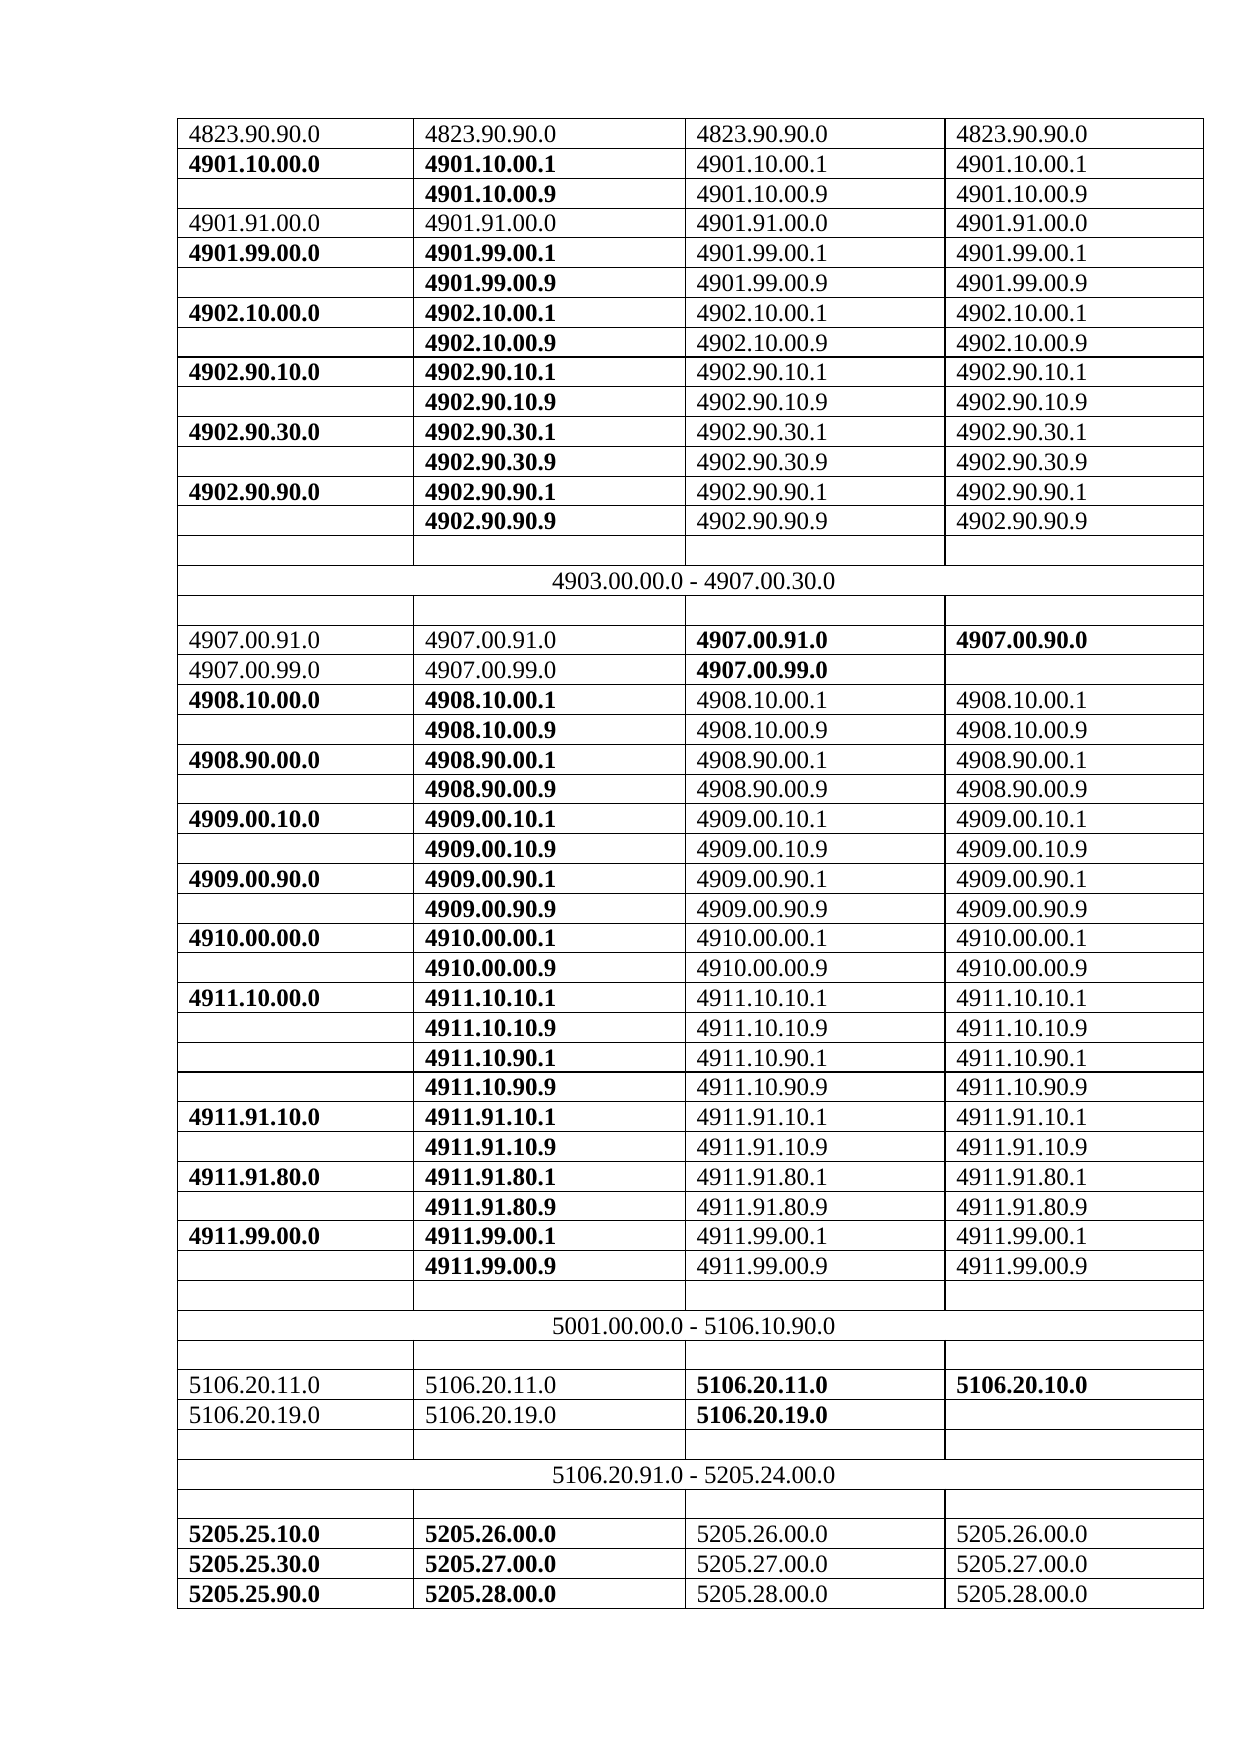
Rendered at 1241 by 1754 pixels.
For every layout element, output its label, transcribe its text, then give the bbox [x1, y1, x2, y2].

table_cell 4902.90.90.9 [414, 506, 685, 535]
table_cell 4910.00.00.9 [414, 953, 685, 982]
table_cell 4911.91.80.1 [686, 1162, 944, 1191]
table_cell 4911.91.80.9 [686, 1192, 944, 1220]
table_cell 4823.90.90.0 [686, 119, 944, 148]
table_cell 4911.99.00.1 [686, 1221, 944, 1250]
table_cell 4911.91.10.9 [686, 1132, 944, 1161]
table_cell [178, 596, 413, 624]
table_cell 4911.10.10.1 [414, 983, 685, 1012]
table_cell 4911.99.00.1 [946, 1221, 1203, 1250]
table_cell 4907.00.99.0 [686, 655, 944, 684]
table_cell [686, 536, 944, 565]
table_cell 5205.26.00.0 [686, 1519, 944, 1548]
table_cell 4901.10.00.9 [686, 179, 944, 207]
table_cell 5205.27.00.0 [946, 1549, 1203, 1578]
table_cell [946, 1430, 1203, 1459]
table_cell 4911.10.90.1 [946, 1043, 1203, 1071]
table_cell 4909.00.90.1 [686, 864, 944, 893]
table_cell 4901.99.00.9 [686, 268, 944, 297]
table_cell 4901.10.00.9 [414, 179, 685, 207]
table_cell 5106.20.10.0 [946, 1370, 1203, 1399]
table_cell [178, 268, 413, 297]
table_cell 4911.10.90.9 [414, 1073, 685, 1101]
table_cell 5205.28.00.0 [414, 1579, 685, 1608]
table_cell [946, 1341, 1203, 1369]
table_cell [178, 1341, 413, 1369]
table_cell 4902.10.00.1 [414, 298, 685, 327]
table_cell 4902.90.90.0 [178, 477, 413, 505]
table_cell 4911.10.10.9 [946, 1013, 1203, 1042]
table_cell 5106.20.19.0 [414, 1400, 685, 1429]
table_cell [178, 1490, 413, 1518]
table_cell 4823.90.90.0 [946, 119, 1203, 148]
table_cell 4910.00.00.1 [686, 924, 944, 952]
table_cell [178, 1251, 413, 1280]
table_cell 5205.28.00.0 [946, 1579, 1203, 1608]
table_cell 4908.10.00.9 [414, 715, 685, 744]
table_cell 4911.91.10.1 [414, 1102, 685, 1131]
table_cell 5205.27.00.0 [414, 1549, 685, 1578]
table_cell 4901.91.00.0 [178, 209, 413, 237]
table_cell [178, 1281, 413, 1310]
table_cell 4901.91.00.0 [414, 209, 685, 237]
table_cell 4902.10.00.9 [946, 328, 1203, 356]
table_cell 4908.90.00.0 [178, 745, 413, 773]
table_cell 4908.10.00.1 [946, 685, 1203, 714]
table_cell [178, 1430, 413, 1459]
table_cell 4911.91.10.9 [946, 1132, 1203, 1161]
table_cell 4911.10.10.1 [686, 983, 944, 1012]
table_cell 4902.90.90.1 [946, 477, 1203, 505]
table_cell 4902.90.90.1 [686, 477, 944, 505]
table_cell 4909.00.90.0 [178, 864, 413, 893]
table_cell 4902.90.10.1 [946, 358, 1203, 386]
table_cell [178, 715, 413, 744]
table_cell 4902.90.10.1 [414, 358, 685, 386]
table_cell 4902.90.30.9 [686, 447, 944, 476]
table_cell 4902.90.30.1 [686, 417, 944, 446]
table_cell 4907.00.91.0 [178, 626, 413, 654]
table_cell 4908.90.00.9 [414, 775, 685, 803]
table_cell 5106.20.11.0 [686, 1370, 944, 1399]
table_cell 5106.20.19.0 [178, 1400, 413, 1429]
table_cell 5205.26.00.0 [946, 1519, 1203, 1548]
table_cell [946, 1490, 1203, 1518]
table_cell [946, 596, 1203, 624]
table_cell 4908.90.00.1 [946, 745, 1203, 773]
table_cell [178, 179, 413, 207]
table_cell [178, 894, 413, 922]
table_cell 4911.99.00.9 [414, 1251, 685, 1280]
table_cell 5106.20.11.0 [178, 1370, 413, 1399]
table_cell 4910.00.00.9 [946, 953, 1203, 982]
table_cell 4909.00.10.9 [414, 834, 685, 863]
table_cell [178, 387, 413, 416]
table_cell 5205.28.00.0 [686, 1579, 944, 1608]
table_cell 4908.90.00.1 [414, 745, 685, 773]
table_cell 4901.10.00.0 [178, 149, 413, 178]
table_cell 4901.10.00.1 [414, 149, 685, 178]
table_cell 4902.90.90.9 [686, 506, 944, 535]
table_cell 4911.99.00.9 [686, 1251, 944, 1280]
table_cell 4911.91.10.0 [178, 1102, 413, 1131]
table_cell 4901.10.00.9 [946, 179, 1203, 207]
table_cell 4902.90.30.0 [178, 417, 413, 446]
table_cell 4901.10.00.1 [946, 149, 1203, 178]
table_cell 4911.10.10.9 [414, 1013, 685, 1042]
table_cell 5205.25.30.0 [178, 1549, 413, 1578]
table_cell 4909.00.10.1 [946, 804, 1203, 833]
table_cell 4902.90.10.0 [178, 358, 413, 386]
table_cell [178, 536, 413, 565]
table_cell 4911.91.10.1 [686, 1102, 944, 1131]
table_cell 4909.00.90.1 [946, 864, 1203, 893]
table_cell 4902.90.30.9 [414, 447, 685, 476]
table_cell 4911.91.80.9 [414, 1192, 685, 1220]
table_cell 4902.10.00.9 [414, 328, 685, 356]
table_cell 5001.00.00.0 - 5106.10.90.0 [178, 1311, 1203, 1339]
table_cell 4909.00.90.9 [946, 894, 1203, 922]
table_cell 4911.91.10.1 [946, 1102, 1203, 1131]
table_cell [178, 1132, 413, 1161]
table_cell [946, 536, 1203, 565]
table_cell 4911.10.10.9 [686, 1013, 944, 1042]
table_cell 4901.91.00.0 [686, 209, 944, 237]
table_cell 5205.26.00.0 [414, 1519, 685, 1548]
table_cell 4910.00.00.0 [178, 924, 413, 952]
table_cell [414, 536, 685, 565]
table_cell 4902.10.00.1 [686, 298, 944, 327]
table_cell 4911.10.00.0 [178, 983, 413, 1012]
table_cell 5106.20.91.0 - 5205.24.00.0 [178, 1460, 1203, 1488]
table_cell 5106.20.11.0 [414, 1370, 685, 1399]
table_cell 4902.10.00.1 [946, 298, 1203, 327]
table_cell 4908.90.00.9 [686, 775, 944, 803]
table_cell 4909.00.10.0 [178, 804, 413, 833]
table_cell 4823.90.90.0 [414, 119, 685, 148]
table_cell 4911.91.80.1 [946, 1162, 1203, 1191]
table_cell 4910.00.00.1 [946, 924, 1203, 952]
table_cell [946, 655, 1203, 684]
table_cell 4902.90.10.9 [946, 387, 1203, 416]
table_cell [414, 1430, 685, 1459]
table_cell 4902.90.90.1 [414, 477, 685, 505]
table_cell [178, 447, 413, 476]
table_cell [178, 834, 413, 863]
table_cell 4911.10.90.9 [946, 1073, 1203, 1101]
table_cell 4911.91.80.9 [946, 1192, 1203, 1220]
table_cell 4908.90.00.9 [946, 775, 1203, 803]
table_cell 4907.00.91.0 [686, 626, 944, 654]
table_cell 4911.10.10.1 [946, 983, 1203, 1012]
table_cell 4909.00.90.9 [686, 894, 944, 922]
table_cell 4907.00.90.0 [946, 626, 1203, 654]
table_cell 4911.99.00.1 [414, 1221, 685, 1250]
table_cell [178, 328, 413, 356]
table_cell 4908.10.00.9 [946, 715, 1203, 744]
table_cell 4908.90.00.1 [686, 745, 944, 773]
table_cell 4907.00.91.0 [414, 626, 685, 654]
table_cell [178, 1013, 413, 1042]
table_cell 4908.10.00.1 [686, 685, 944, 714]
table_cell [686, 1430, 944, 1459]
table_cell 4910.00.00.1 [414, 924, 685, 952]
table_cell 4901.99.00.1 [414, 238, 685, 267]
table_cell 5106.20.19.0 [686, 1400, 944, 1429]
table_cell 4902.90.90.9 [946, 506, 1203, 535]
table_cell [178, 775, 413, 803]
table_cell 4910.00.00.9 [686, 953, 944, 982]
table_cell 4911.10.90.9 [686, 1073, 944, 1101]
table_cell [946, 1281, 1203, 1310]
table_cell [414, 1281, 685, 1310]
table_cell 4902.90.30.1 [414, 417, 685, 446]
table_cell 5205.25.90.0 [178, 1579, 413, 1608]
table_cell 4902.90.10.1 [686, 358, 944, 386]
table_cell 4908.10.00.1 [414, 685, 685, 714]
table_cell 4901.10.00.1 [686, 149, 944, 178]
table_cell 4902.90.30.9 [946, 447, 1203, 476]
table_cell 4903.00.00.0 - 4907.00.30.0 [178, 566, 1203, 595]
table_cell 4908.10.00.0 [178, 685, 413, 714]
table_cell [178, 1043, 413, 1071]
table_cell 4911.91.80.0 [178, 1162, 413, 1191]
table_cell 4909.00.10.1 [686, 804, 944, 833]
table_cell [414, 596, 685, 624]
table_cell [178, 1073, 413, 1101]
table_cell 4907.00.99.0 [178, 655, 413, 684]
table_cell 4902.90.30.1 [946, 417, 1203, 446]
table_cell [686, 596, 944, 624]
table_cell [686, 1281, 944, 1310]
table_cell [686, 1490, 944, 1518]
table_cell 4907.00.99.0 [414, 655, 685, 684]
table_cell [178, 1192, 413, 1220]
table_cell 4908.10.00.9 [686, 715, 944, 744]
table_cell 4902.90.10.9 [686, 387, 944, 416]
table_cell 4901.99.00.1 [946, 238, 1203, 267]
table_cell [178, 953, 413, 982]
table_cell [946, 1400, 1203, 1429]
table_cell 5205.25.10.0 [178, 1519, 413, 1548]
table_cell 4901.99.00.9 [946, 268, 1203, 297]
table_cell [686, 1341, 944, 1369]
table_cell [414, 1490, 685, 1518]
table_cell 5205.27.00.0 [686, 1549, 944, 1578]
table_cell [414, 1341, 685, 1369]
table_cell 4901.99.00.0 [178, 238, 413, 267]
table_cell 4911.91.80.1 [414, 1162, 685, 1191]
table_cell 4901.99.00.1 [686, 238, 944, 267]
table_cell 4911.91.10.9 [414, 1132, 685, 1161]
table_cell 4911.10.90.1 [414, 1043, 685, 1071]
table_cell 4909.00.10.1 [414, 804, 685, 833]
table_cell 4902.10.00.0 [178, 298, 413, 327]
table_cell 4902.10.00.9 [686, 328, 944, 356]
table_cell 4909.00.90.1 [414, 864, 685, 893]
table_cell 4823.90.90.0 [178, 119, 413, 148]
table_cell 4901.91.00.0 [946, 209, 1203, 237]
table_cell 4901.99.00.9 [414, 268, 685, 297]
table_cell 4911.99.00.9 [946, 1251, 1203, 1280]
table_cell 4909.00.90.9 [414, 894, 685, 922]
table_cell 4909.00.10.9 [946, 834, 1203, 863]
table_cell 4911.10.90.1 [686, 1043, 944, 1071]
table_cell 4909.00.10.9 [686, 834, 944, 863]
table_cell 4911.99.00.0 [178, 1221, 413, 1250]
table_cell [178, 506, 413, 535]
table_cell 4902.90.10.9 [414, 387, 685, 416]
